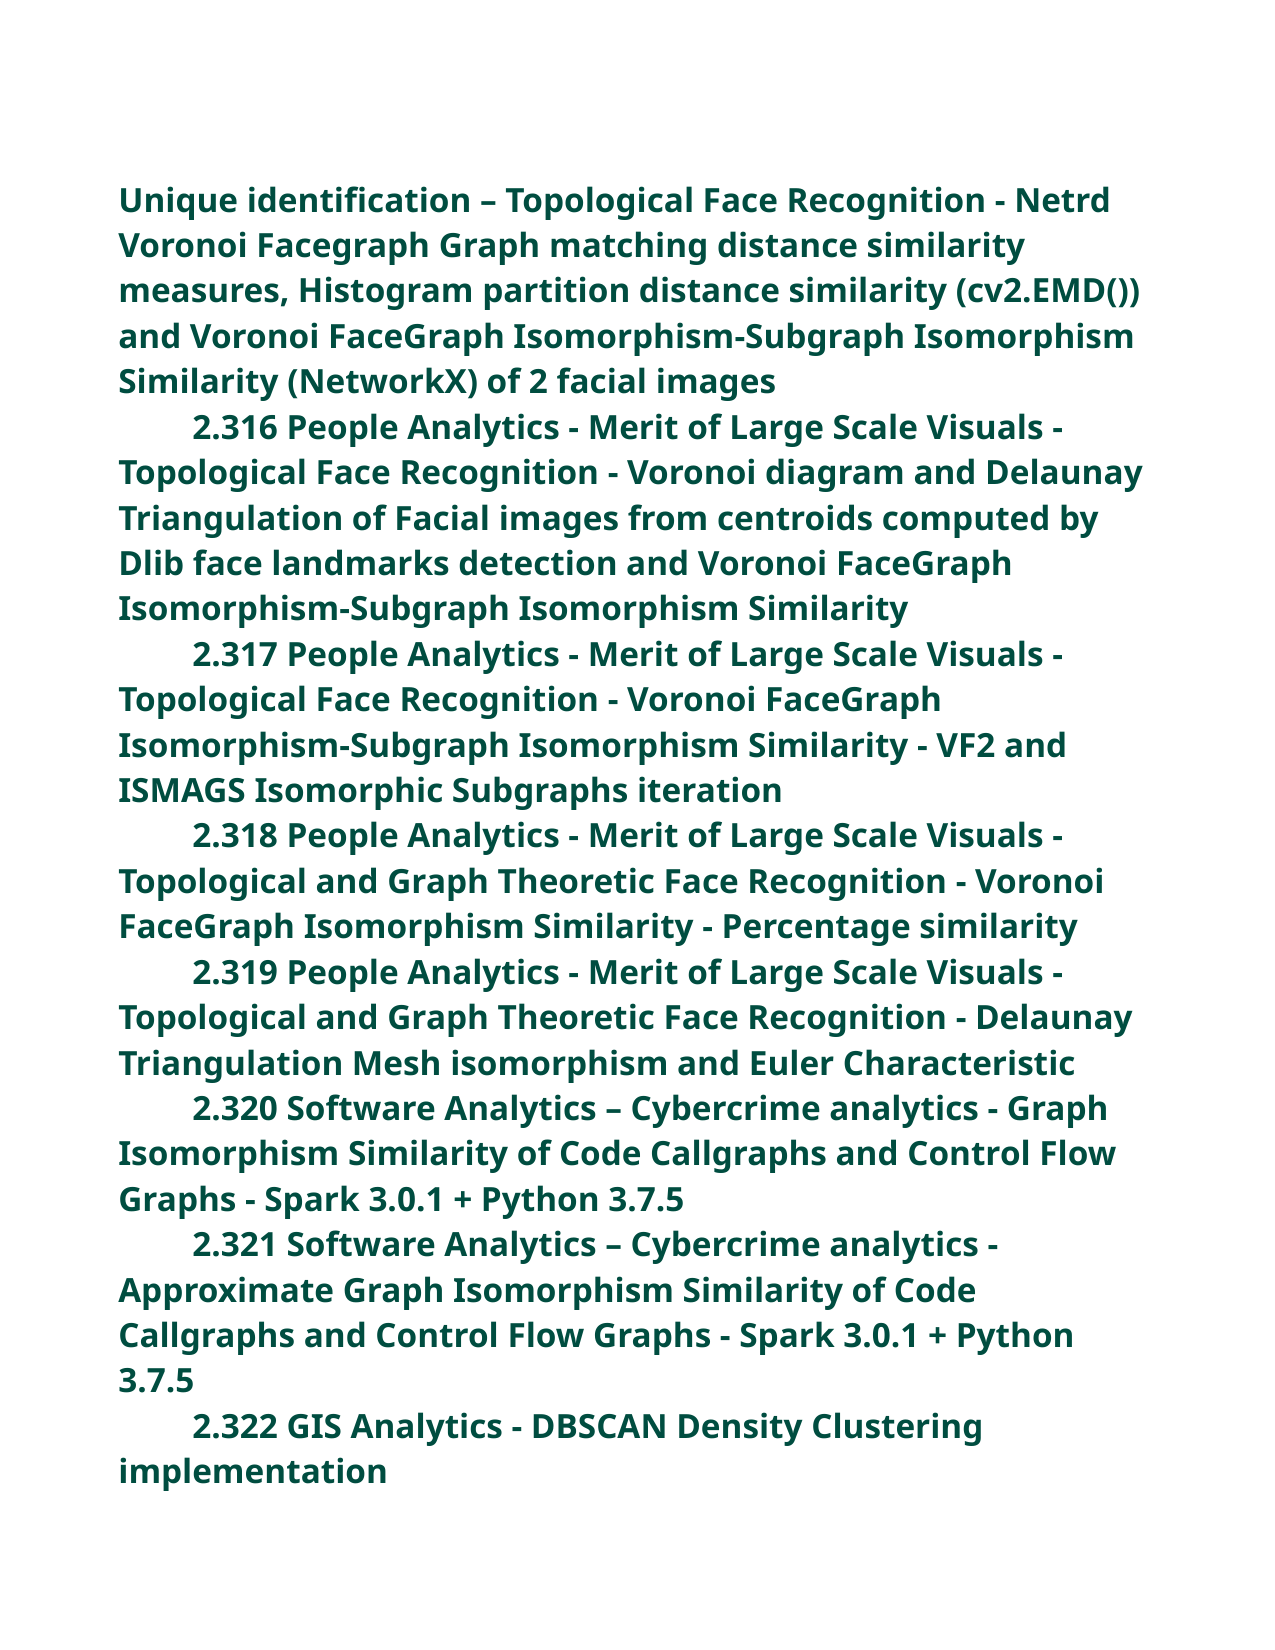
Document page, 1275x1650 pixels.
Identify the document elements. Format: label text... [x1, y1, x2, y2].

text 2.317 People Analytics - Merit of Large Scale Visuals - Topological Face Recognition - Voronoi FaceGraph Isomorphism-Subgraph Isomorphism Similarity - VF2 and ISMAGS Isomorphic Subgraphs iteration [118, 631, 1157, 812]
text 2.318 People Analytics - Merit of Large Scale Visuals - Topological and Graph Theoretic Face Recognition - Voronoi FaceGraph Isomorphism Similarity - Percentage similarity [118, 812, 1157, 948]
text 2.316 People Analytics - Merit of Large Scale Visuals - Topological Face Recognition - Voronoi diagram and Delaunay Triangulation of Facial images from centroids computed by Dlib face landmarks detection and Voronoi FaceGraph Isomorphism-Subgraph Isomorphism Similarity [118, 403, 1157, 631]
text 2.321 Software Analytics – Cybercrime analytics - Approximate Graph Isomorphism Similarity of Code Callgraphs and Control Flow Graphs - Spark 3.0.1 + Python 3.7.5 [118, 1221, 1157, 1403]
text Unique identification – Topological Face Recognition - Netrd Voronoi Facegraph Graph matching distance similarity measures, Histogram partition distance similarity (cv2.EMD()) and Voronoi FaceGraph Isomorphism-Subgraph Isomorphism Similarity (NetworkX) of 2 facial images [118, 176, 1157, 403]
text 2.320 Software Analytics – Cybercrime analytics - Graph Isomorphism Similarity of Code Callgraphs and Control Flow Graphs - Spark 3.0.1 + Python 3.7.5 [118, 1085, 1157, 1221]
text 2.319 People Analytics - Merit of Large Scale Visuals - Topological and Graph Theoretic Face Recognition - Delaunay Triangulation Mesh isomorphism and Euler Characteristic [118, 948, 1157, 1085]
text 2.322 GIS Analytics - DBSCAN Density Clustering implementation [118, 1403, 1157, 1493]
